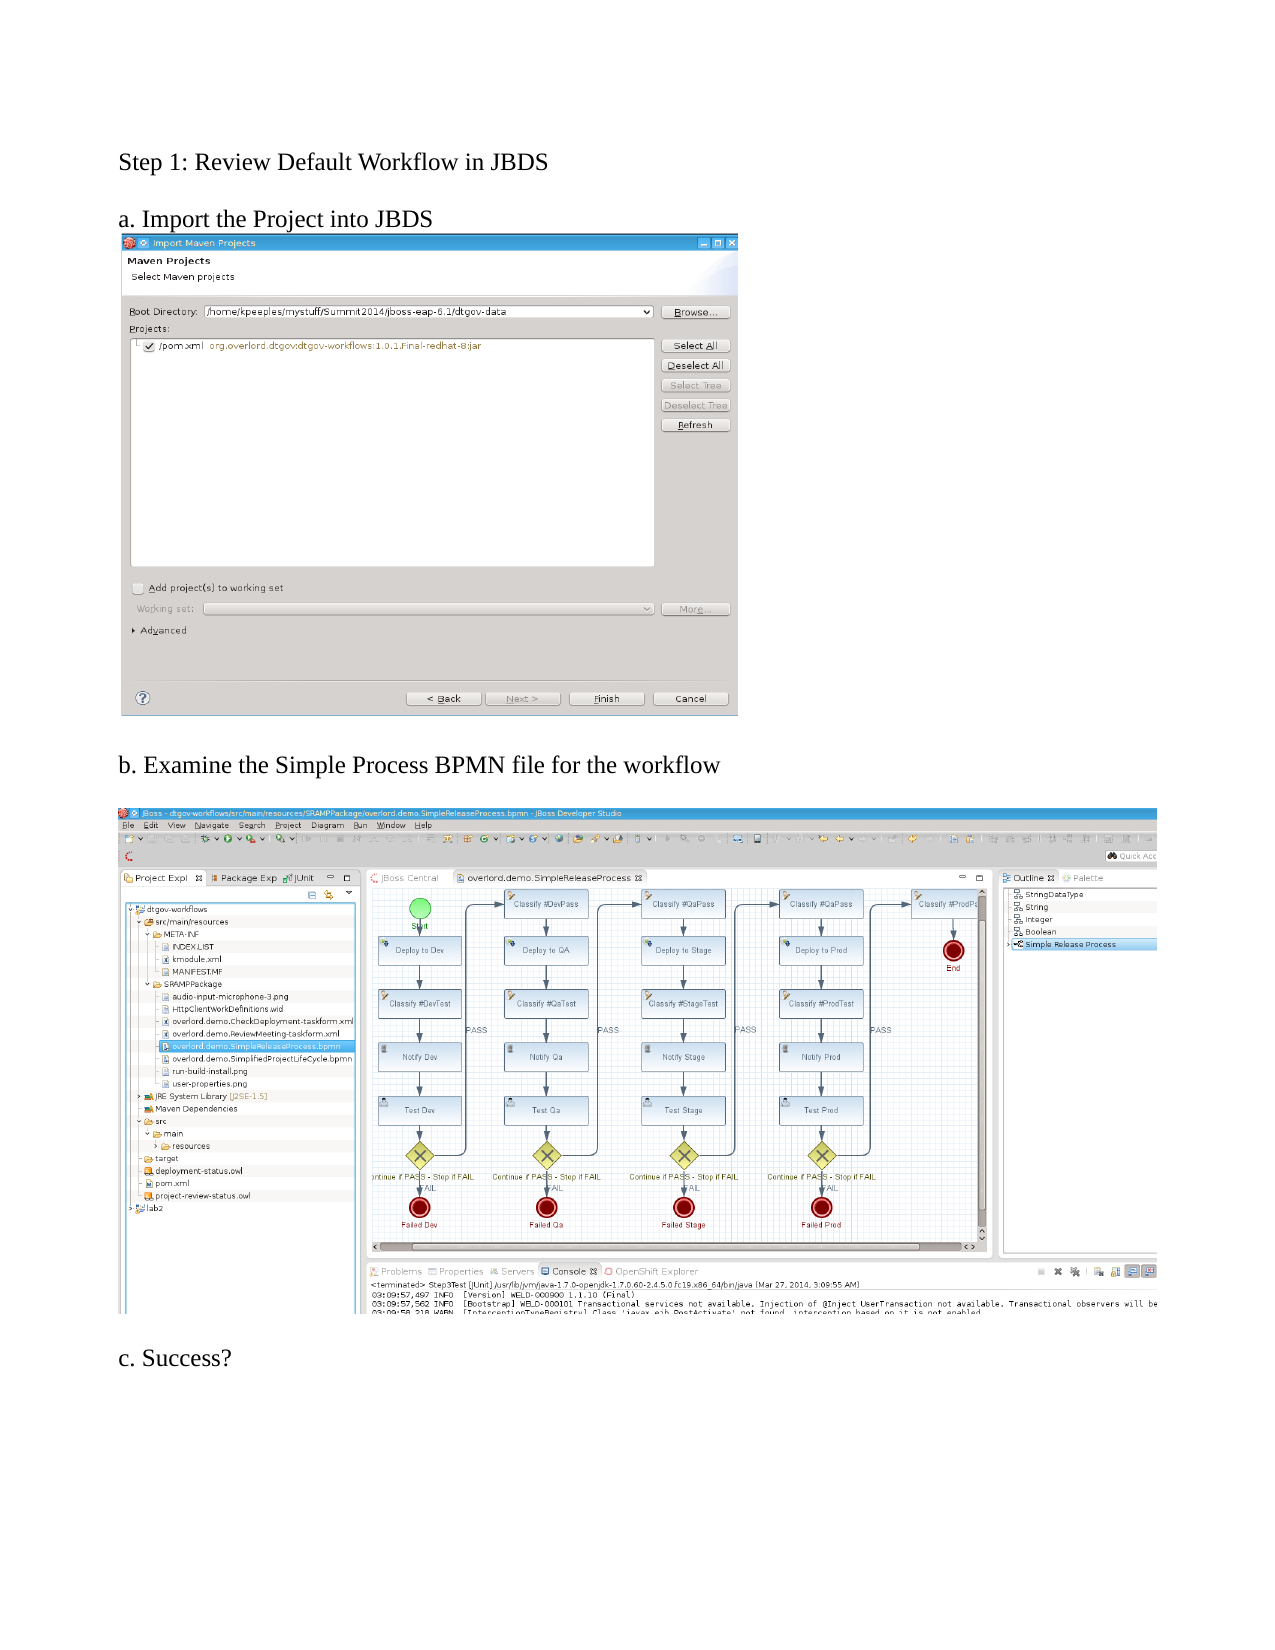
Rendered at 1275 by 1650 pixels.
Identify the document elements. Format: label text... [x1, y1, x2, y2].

picture [121, 233, 738, 716]
text c. Success? [118, 1343, 1157, 1371]
text b. Examine the Simple Process BPMN file for the workflow [118, 751, 1157, 779]
text Step 1: Review Default Workflow in JBDS [118, 147, 1157, 176]
picture [118, 808, 1157, 1314]
text a. Import the Project into JBDS [118, 204, 1157, 233]
